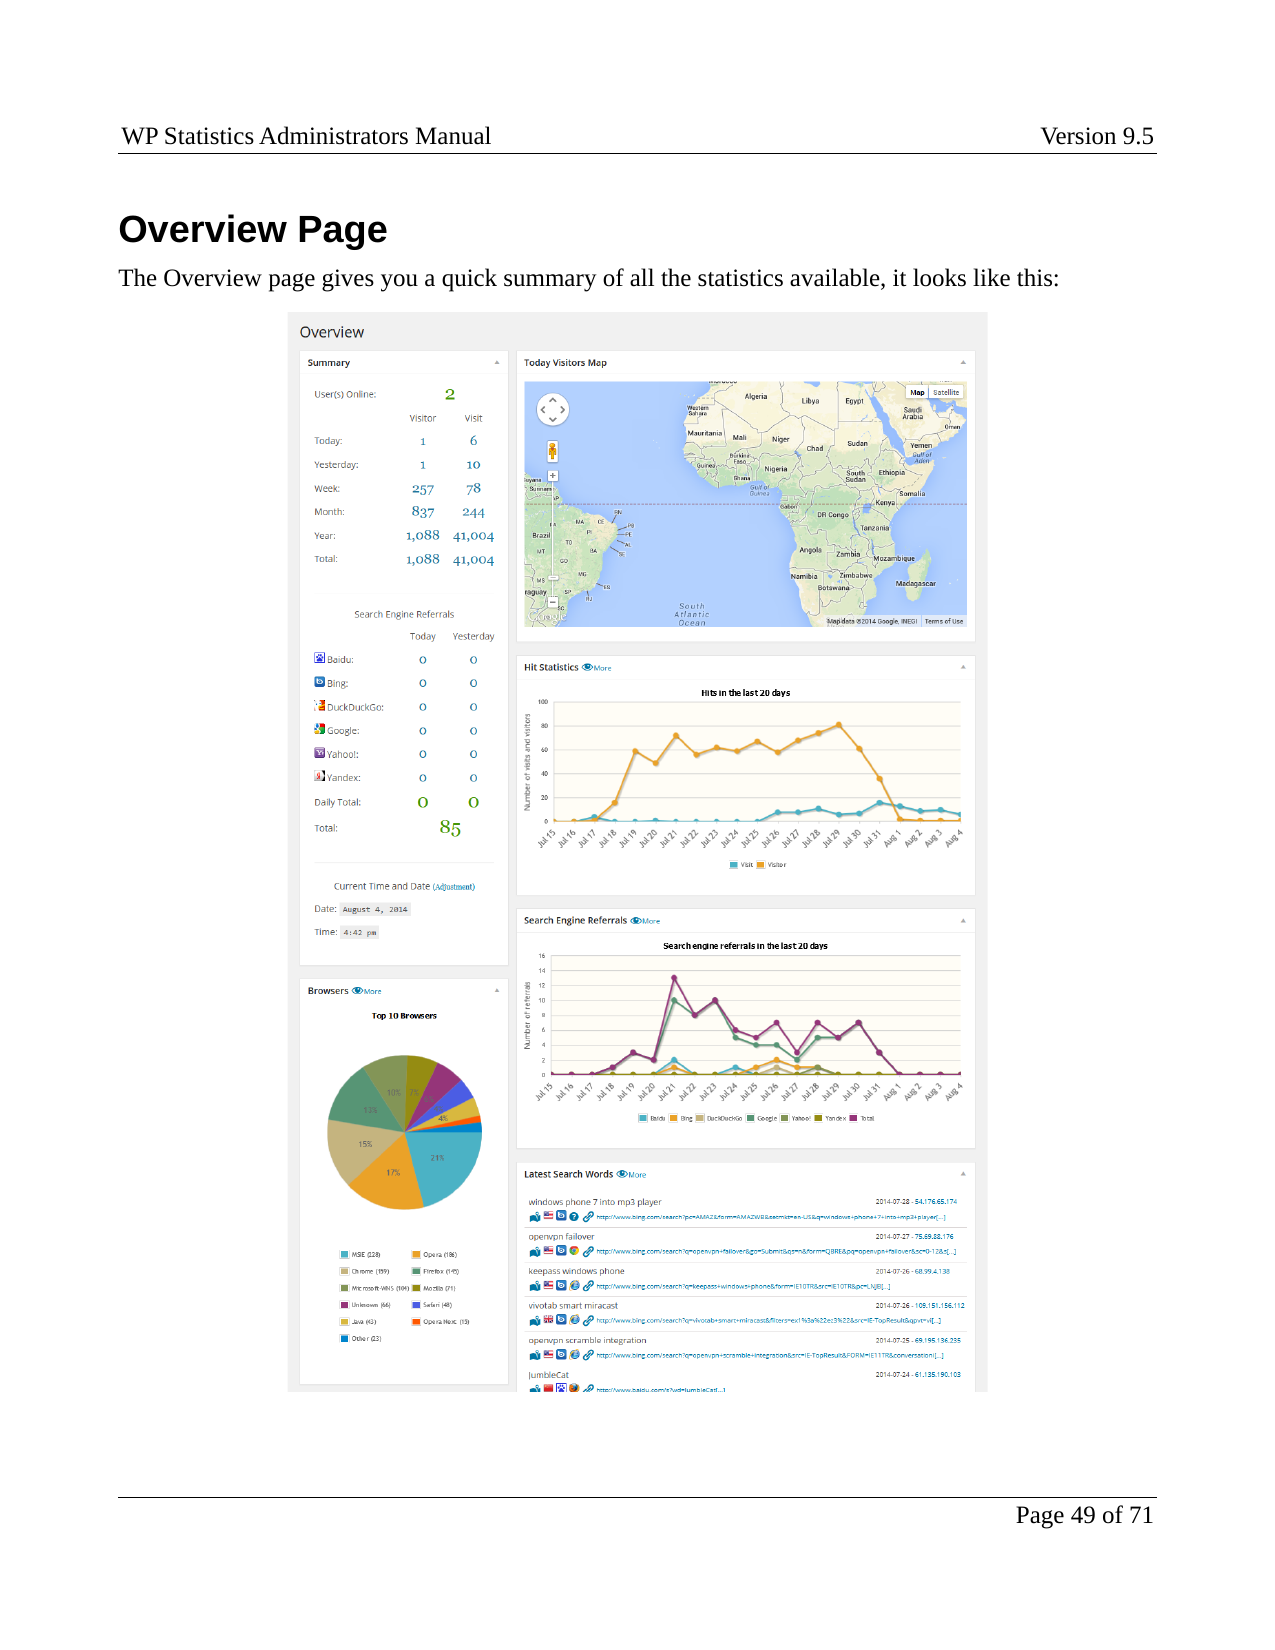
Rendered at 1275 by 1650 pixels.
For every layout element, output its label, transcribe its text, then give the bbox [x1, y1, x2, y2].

subtitle Overview Page [118, 207, 1157, 251]
text The Overview page gives you a quick summary of all the statistics available, it looks like this: [118, 263, 1157, 292]
picture [287, 312, 988, 1392]
